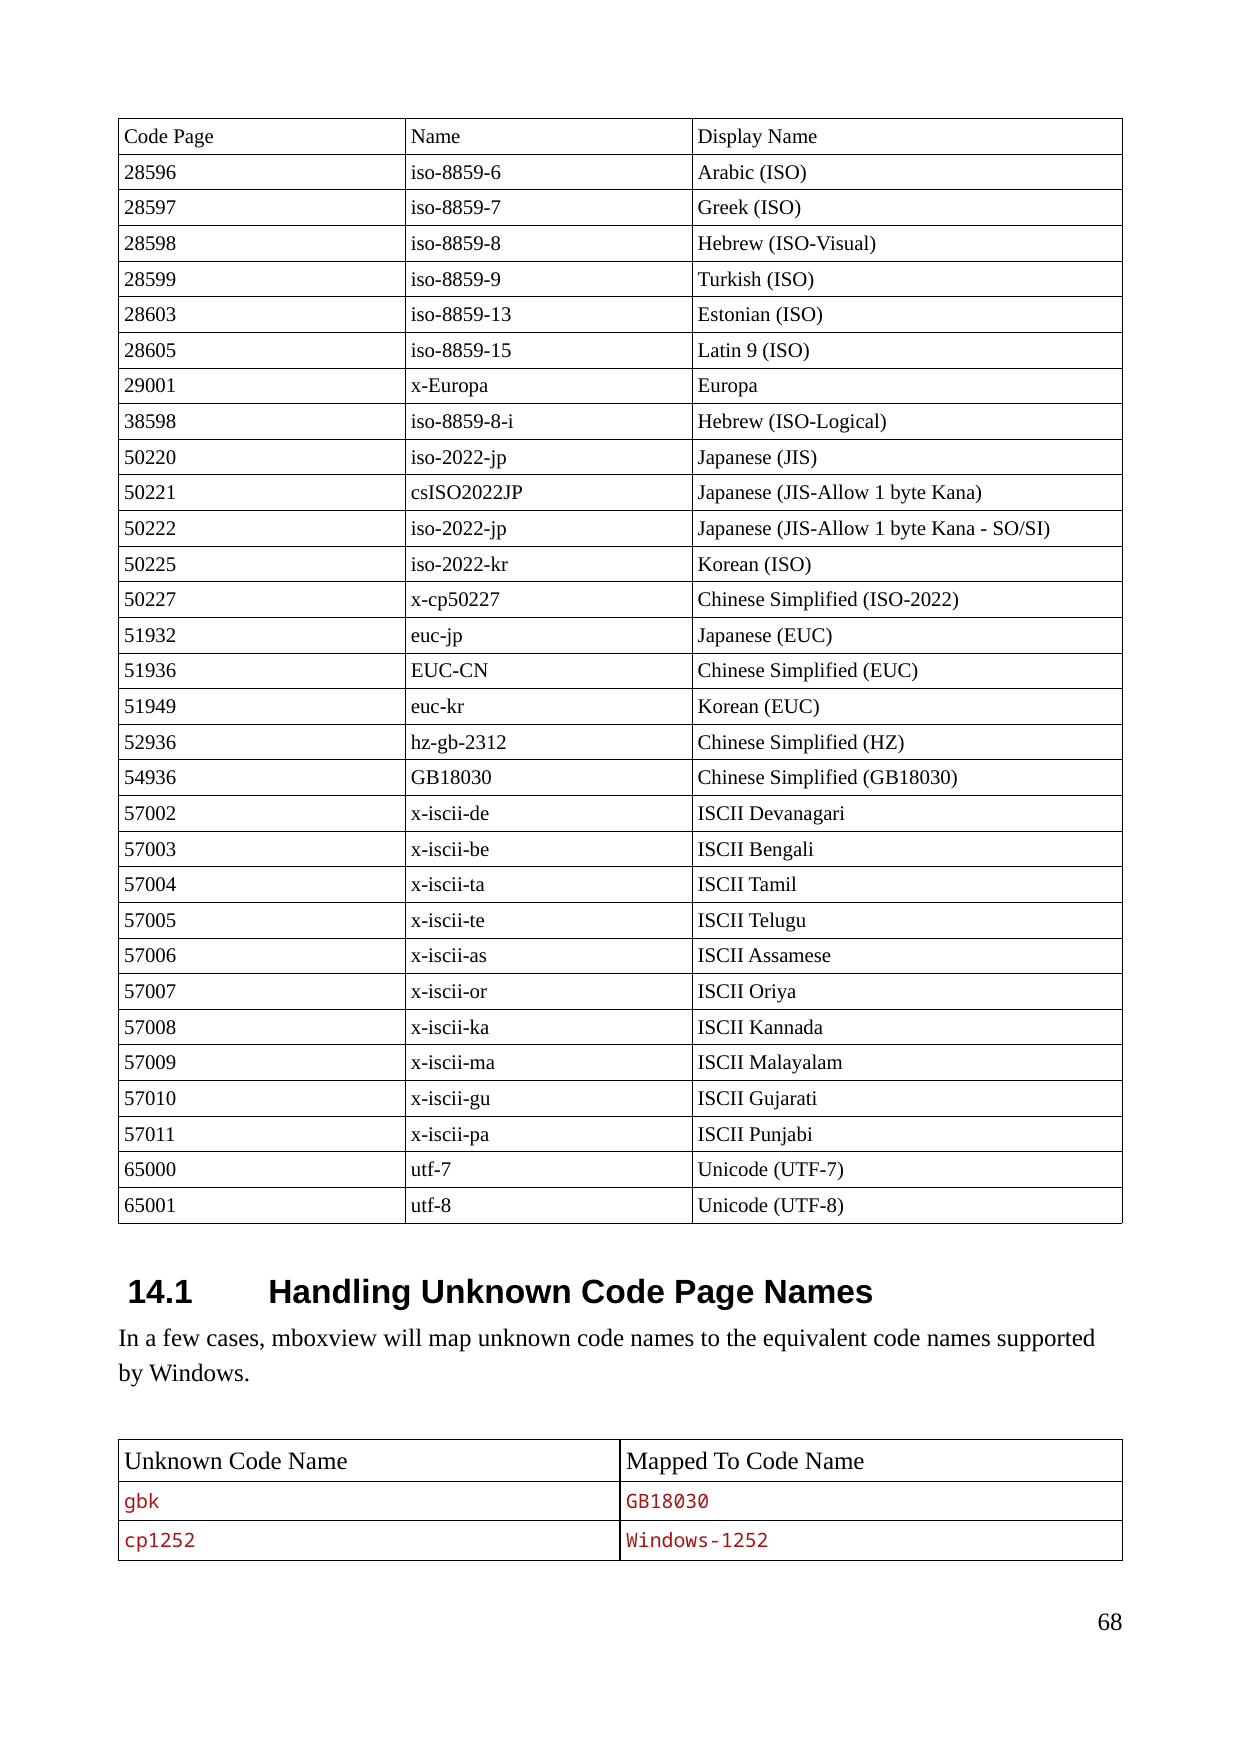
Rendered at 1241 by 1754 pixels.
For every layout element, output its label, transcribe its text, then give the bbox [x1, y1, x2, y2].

text In a few cases, mboxview will map unknown code names to the equivalent code names supported by Windows. [118, 1323, 1122, 1387]
table_cell Korean (EUC) [693, 689, 1122, 724]
table_cell x-iscii-as [406, 939, 692, 973]
table_cell 57010 [119, 1081, 405, 1116]
table_cell Japanese (EUC) [693, 618, 1122, 652]
table_cell 57004 [119, 867, 405, 902]
table_cell x-iscii-de [406, 796, 692, 831]
table_cell hz-gb-2312 [406, 725, 692, 759]
table_cell 57002 [119, 796, 405, 831]
table_cell Japanese (JIS-Allow 1 byte Kana) [693, 475, 1122, 510]
table_cell 50225 [119, 547, 405, 581]
table_cell ISCII Malayalam [693, 1045, 1122, 1080]
table_cell iso-2022-kr [406, 547, 692, 581]
table_cell EUC-CN [406, 654, 692, 688]
subtitle Handling Unknown Code Page Names [118, 1272, 1122, 1311]
table_cell Estonian (ISO) [693, 297, 1122, 332]
table_cell Chinese Simplified (GB18030) [693, 760, 1122, 795]
table_cell 50227 [119, 582, 405, 617]
table_cell GB18030 [406, 760, 692, 795]
table_cell 28605 [119, 333, 405, 367]
table_cell ISCII Telugu [693, 903, 1122, 937]
table_cell Hebrew (ISO-Logical) [693, 404, 1122, 439]
table_cell euc-jp [406, 618, 692, 652]
table_cell Arabic (ISO) [693, 155, 1122, 189]
table_cell iso-2022-jp [406, 440, 692, 474]
table_cell iso-8859-6 [406, 155, 692, 189]
table_cell utf-7 [406, 1152, 692, 1187]
table_cell 51949 [119, 689, 405, 724]
table_cell iso-8859-8 [406, 226, 692, 261]
table_cell x-cp50227 [406, 582, 692, 617]
table_cell 57003 [119, 832, 405, 866]
table_cell x-iscii-gu [406, 1081, 692, 1116]
table_cell ISCII Devanagari [693, 796, 1122, 831]
table_cell Japanese (JIS-Allow 1 byte Kana - SO/SI) [693, 511, 1122, 546]
table_cell 28596 [119, 155, 405, 189]
table_header Display Name [693, 119, 1122, 154]
table_header Unknown Code Name [119, 1440, 619, 1481]
table_cell Europa [693, 369, 1122, 403]
table_cell x-iscii-ka [406, 1010, 692, 1044]
table_cell iso-8859-7 [406, 190, 692, 225]
table_cell Chinese Simplified (EUC) [693, 654, 1122, 688]
table_cell ISCII Tamil [693, 867, 1122, 902]
table_cell Korean (ISO) [693, 547, 1122, 581]
table_cell 65001 [119, 1188, 405, 1222]
table_cell 57006 [119, 939, 405, 973]
table_cell 51932 [119, 618, 405, 652]
table_cell Unicode (UTF-8) [693, 1188, 1122, 1222]
table_cell x-iscii-pa [406, 1117, 692, 1151]
table_cell Japanese (JIS) [693, 440, 1122, 474]
table_cell Latin 9 (ISO) [693, 333, 1122, 367]
table_cell 29001 [119, 369, 405, 403]
table_cell ISCII Gujarati [693, 1081, 1122, 1116]
table_cell 52936 [119, 725, 405, 759]
table_cell 50220 [119, 440, 405, 474]
table_cell Turkish (ISO) [693, 262, 1122, 296]
table_cell ISCII Assamese [693, 939, 1122, 973]
table_cell euc-kr [406, 689, 692, 724]
table_cell iso-8859-13 [406, 297, 692, 332]
table_cell ISCII Punjabi [693, 1117, 1122, 1151]
table_cell Unicode (UTF-7) [693, 1152, 1122, 1187]
table_cell csISO2022JP [406, 475, 692, 510]
table_cell Greek (ISO) [693, 190, 1122, 225]
table_cell x-iscii-te [406, 903, 692, 937]
table_cell utf-8 [406, 1188, 692, 1222]
table_cell x-Europa [406, 369, 692, 403]
table_header Code Page [119, 119, 405, 154]
table_cell 38598 [119, 404, 405, 439]
table_cell Windows-1252 [621, 1521, 1122, 1559]
table_cell 28598 [119, 226, 405, 261]
table_cell 28603 [119, 297, 405, 332]
table_cell ISCII Oriya [693, 974, 1122, 1009]
table_cell 54936 [119, 760, 405, 795]
table_cell 51936 [119, 654, 405, 688]
table_cell Chinese Simplified (HZ) [693, 725, 1122, 759]
table_cell x-iscii-ma [406, 1045, 692, 1080]
table_cell 28597 [119, 190, 405, 225]
table_cell iso-2022-jp [406, 511, 692, 546]
table_cell 65000 [119, 1152, 405, 1187]
table_cell 50221 [119, 475, 405, 510]
table_cell GB18030 [621, 1482, 1122, 1520]
table_cell 57009 [119, 1045, 405, 1080]
table_cell gbk [119, 1482, 619, 1520]
table_cell iso-8859-9 [406, 262, 692, 296]
table_cell 50222 [119, 511, 405, 546]
table_cell 57011 [119, 1117, 405, 1151]
table_header Name [406, 119, 692, 154]
table_cell x-iscii-or [406, 974, 692, 1009]
table_cell 57007 [119, 974, 405, 1009]
table_cell iso-8859-8-i [406, 404, 692, 439]
table_header Mapped To Code Name [621, 1440, 1122, 1481]
table_cell 57005 [119, 903, 405, 937]
table_cell 28599 [119, 262, 405, 296]
table_cell x-iscii-be [406, 832, 692, 866]
table_cell ISCII Bengali [693, 832, 1122, 866]
table_cell cp1252 [119, 1521, 619, 1559]
table_cell iso-8859-15 [406, 333, 692, 367]
table_cell Hebrew (ISO-Visual) [693, 226, 1122, 261]
table_cell ISCII Kannada [693, 1010, 1122, 1044]
table_cell x-iscii-ta [406, 867, 692, 902]
table_cell 57008 [119, 1010, 405, 1044]
table_cell Chinese Simplified (ISO-2022) [693, 582, 1122, 617]
